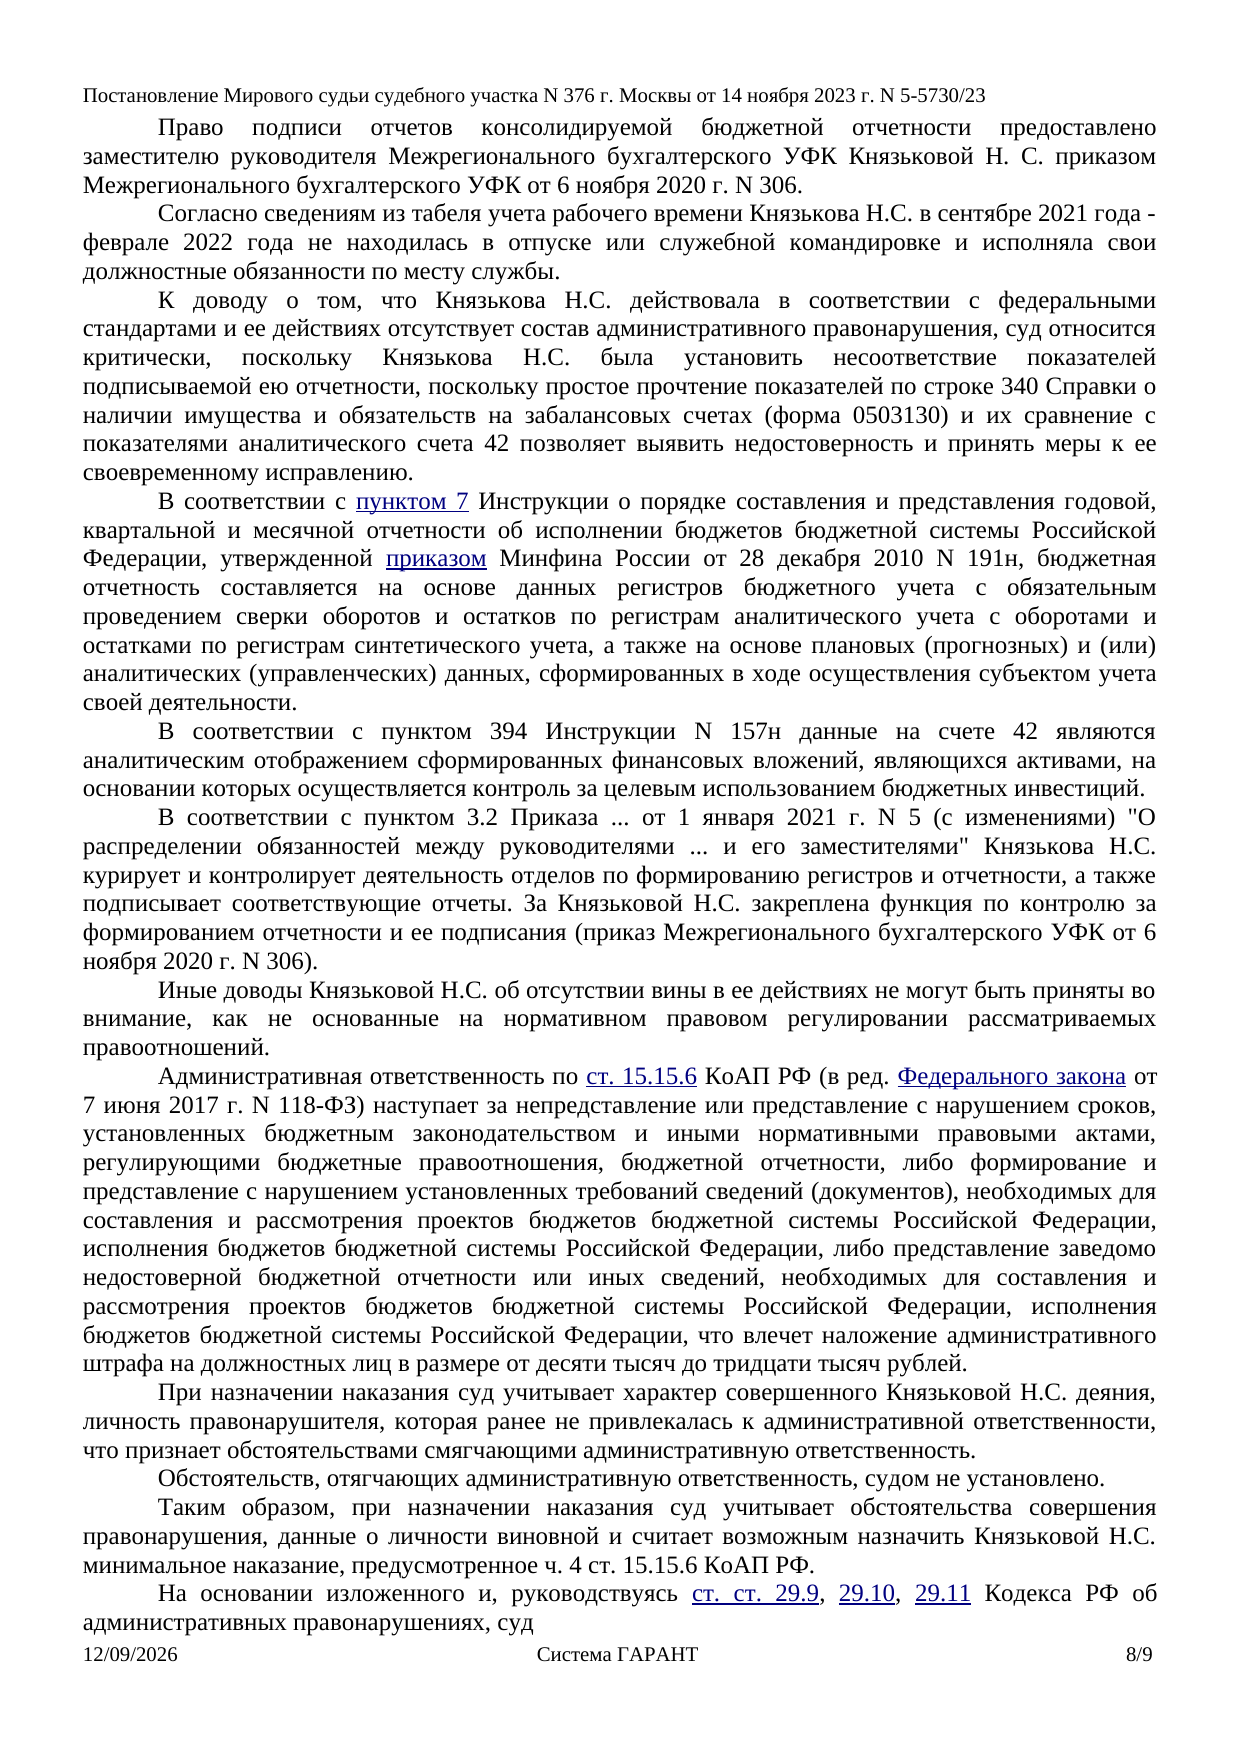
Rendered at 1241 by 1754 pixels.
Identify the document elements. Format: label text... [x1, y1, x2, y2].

text В соответствии с пунктом 3.2 Приказа ... от 1 января 2021 г. N 5 (с изменениями) "О распределении обязанностей между руководителями ... и его заместителями" Князькова Н.С. курирует и контролирует деятельность отделов по формированию регистров и отчетности, а также подписывает соответствующие отчеты. За Князьковой Н.С. закреплена функция по контролю за формированием отчетности и ее подписания (приказ Межрегионального бухгалтерского УФК от 6 ноября 2020 г. N 306). [83, 802, 1157, 975]
text Обстоятельств, отягчающих административную ответственность, судом не установлено. [83, 1463, 1157, 1492]
text Право подписи отчетов консолидируемой бюджетной отчетности предоставлено заместителю руководителя Межрегионального бухгалтерского УФК Князьковой Н. С. приказом Межрегионального бухгалтерского УФК от 6 ноября 2020 г. N 306. [83, 112, 1157, 198]
text Административная ответственность по ст. 15.15.6 КоАП РФ (в ред. Федерального закона от 7 июня 2017 г. N 118-ФЗ) наступает за непредставление или представление с нарушением сроков, установленных бюджетным законодательством и иными нормативными правовыми актами, регулирующими бюджетные правоотношения, бюджетной отчетности, либо формирование и представление с нарушением установленных требований сведений (документов), необходимых для составления и рассмотрения проектов бюджетов бюджетной системы Российской Федерации, исполнения бюджетов бюджетной системы Российской Федерации, либо представление заведомо недостоверной бюджетной отчетности или иных сведений, необходимых для составления и рассмотрения проектов бюджетов бюджетной системы Российской Федерации, исполнения бюджетов бюджетной системы Российской Федерации, что влечет наложение административного штрафа на должностных лиц в размере от десяти тысяч до тридцати тысяч рублей. [83, 1061, 1157, 1377]
text В соответствии с пунктом 394 Инструкции N 157н данные на счете 42 являются аналитическим отображением сформированных финансовых вложений, являющихся активами, на основании которых осуществляется контроль за целевым использованием бюджетных инвестиций. [83, 716, 1157, 802]
text Иные доводы Князьковой Н.С. об отсутствии вины в ее действиях не могут быть приняты во внимание, как не основанные на нормативном правовом регулировании рассматриваемых правоотношений. [83, 975, 1157, 1061]
text К доводу о том, что Князькова Н.С. действовала в соответствии с федеральными стандартами и ее действиях отсутствует состав административного правонарушения, суд относится критически, поскольку Князькова Н.С. была установить несоответствие показателей подписываемой ею отчетности, поскольку простое прочтение показателей по строке 340 Справки о наличии имущества и обязательств на забалансовых счетах (форма 0503130) и их сравнение с показателями аналитического счета 42 позволяет выявить недостоверность и принять меры к ее своевременному исправлению. [83, 285, 1157, 486]
text Таким образом, при назначении наказания суд учитывает обстоятельства совершения правонарушения, данные о личности виновной и считает возможным назначить Князьковой Н.С. минимальное наказание, предусмотренное ч. 4 ст. 15.15.6 КоАП РФ. [83, 1492, 1157, 1578]
text Согласно сведениям из табеля учета рабочего времени Князькова Н.С. в сентябре 2021 года - феврале 2022 года не находилась в отпуске или служебной командировке и исполняла свои должностные обязанности по месту службы. [83, 198, 1157, 285]
text При назначении наказания суд учитывает характер совершенного Князьковой Н.С. деяния, личность правонарушителя, которая ранее не привлекалась к административной ответственности, что признает обстоятельствами смягчающими административную ответственность. [83, 1377, 1157, 1463]
text На основании изложенного и, руководствуясь ст. ст. 29.9, 29.10, 29.11 Кодекса РФ об административных правонарушениях, суд [83, 1578, 1157, 1636]
text В соответствии с пунктом 7 Инструкции о порядке составления и представления годовой, квартальной и месячной отчетности об исполнении бюджетов бюджетной системы Российской Федерации, утвержденной приказом Минфина России от 28 декабря 2010 N 191н, бюджетная отчетность составляется на основе данных регистров бюджетного учета с обязательным проведением сверки оборотов и остатков по регистрам аналитического учета с оборотами и остатками по регистрам синтетического учета, а также на основе плановых (прогнозных) и (или) аналитических (управленческих) данных, сформированных в ходе осуществления субъектом учета своей деятельности. [83, 486, 1157, 716]
